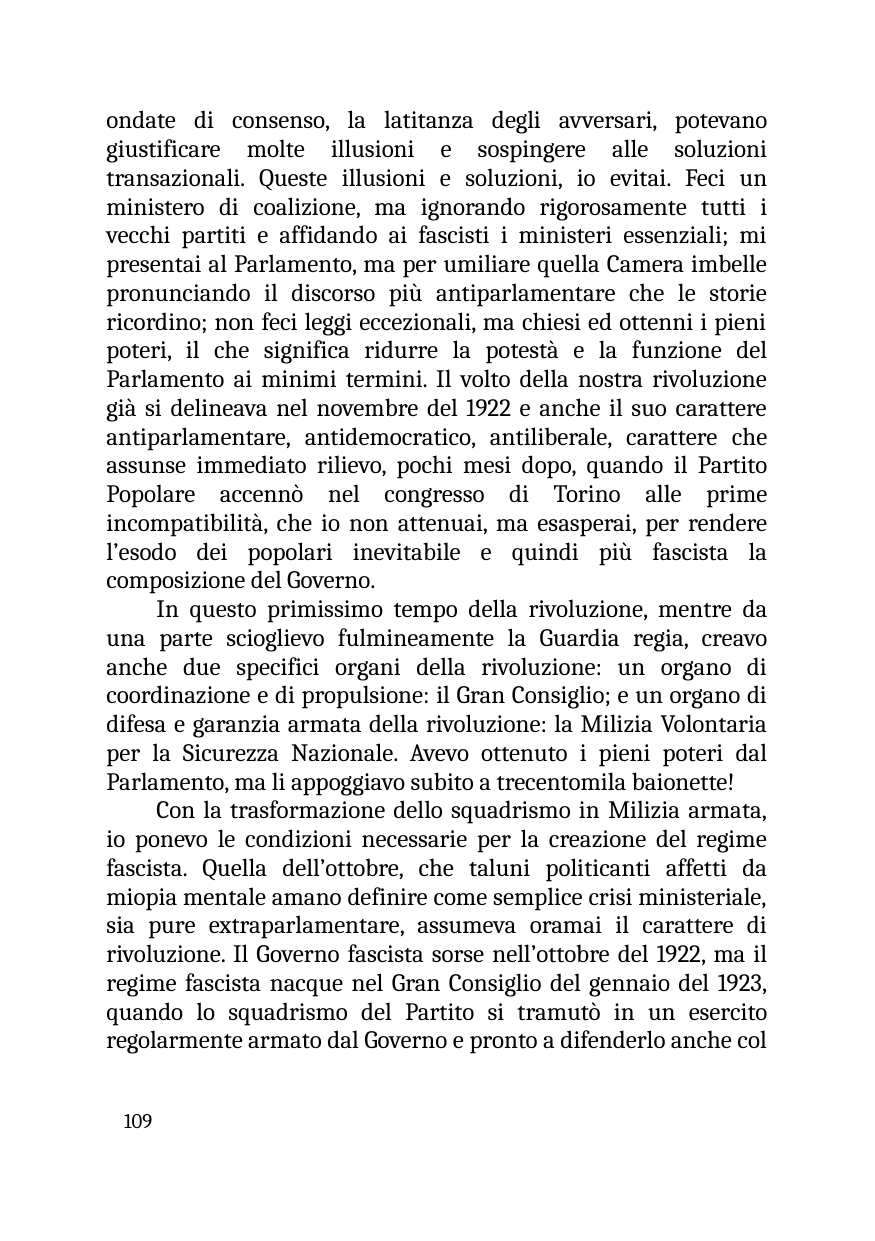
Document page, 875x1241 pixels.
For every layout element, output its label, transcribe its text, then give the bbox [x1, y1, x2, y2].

text ondate di consenso, la latitanza degli avversari, potevano giustificare molte illusioni e sospingere alle soluzioni transazionali. Queste illusioni e soluzioni, io evitai. Feci un ministero di coalizione, ma ignorando rigorosamente tutti i vecchi partiti e affidando ai fascisti i ministeri essenziali; mi presentai al Parlamento, ma per umiliare quella Camera imbelle pronunciando il discorso più antiparlamentare che le storie ricordino; non feci leggi eccezionali, ma chiesi ed ottenni i pieni poteri, il che significa ridurre la potestà e la funzione del Parlamento ai minimi termini. Il volto della nostra rivoluzione già si delineava nel novembre del 1922 e anche il suo carattere antiparlamentare, antidemocratico, antiliberale, carattere che assunse immediato rilievo, pochi mesi dopo, quando il Partito Popolare accennò nel congresso di Torino alle prime incompatibilità, che io non attenuai, ma esasperai, per rendere l’esodo dei popolari inevitabile e quindi più fascista la composizione del Governo. [106, 106, 768, 595]
text Con la trasformazione dello squadrismo in Milizia armata, io ponevo le condizioni necessarie per la creazione del regime fascista. Quella dell’ottobre, che taluni politicanti affetti da miopia mentale amano definire come semplice crisi ministeriale, sia pure extraparlamentare, assumeva oramai il carattere di rivoluzione. Il Governo fascista sorse nell’ottobre del 1922, ma il regime fascista nacque nel Gran Consiglio del gennaio del 1923, quando lo squadrismo del Partito si tramutò in un esercito regolarmente armato dal Governo e pronto a difenderlo anche col [106, 796, 768, 1055]
text In questo primissimo tempo della rivoluzione, mentre da una parte scioglievo fulmineamente la Guardia regia, creavo anche due specifici organi della rivoluzione: un organo di coordinazione e di propulsione: il Gran Consiglio; e un organo di difesa e garanzia armata della rivoluzione: la Milizia Volontaria per la Sicurezza Nazionale. Avevo ottenuto i pieni poteri dal Parlamento, ma li appoggiavo subito a trecentomila baionette! [106, 595, 768, 796]
